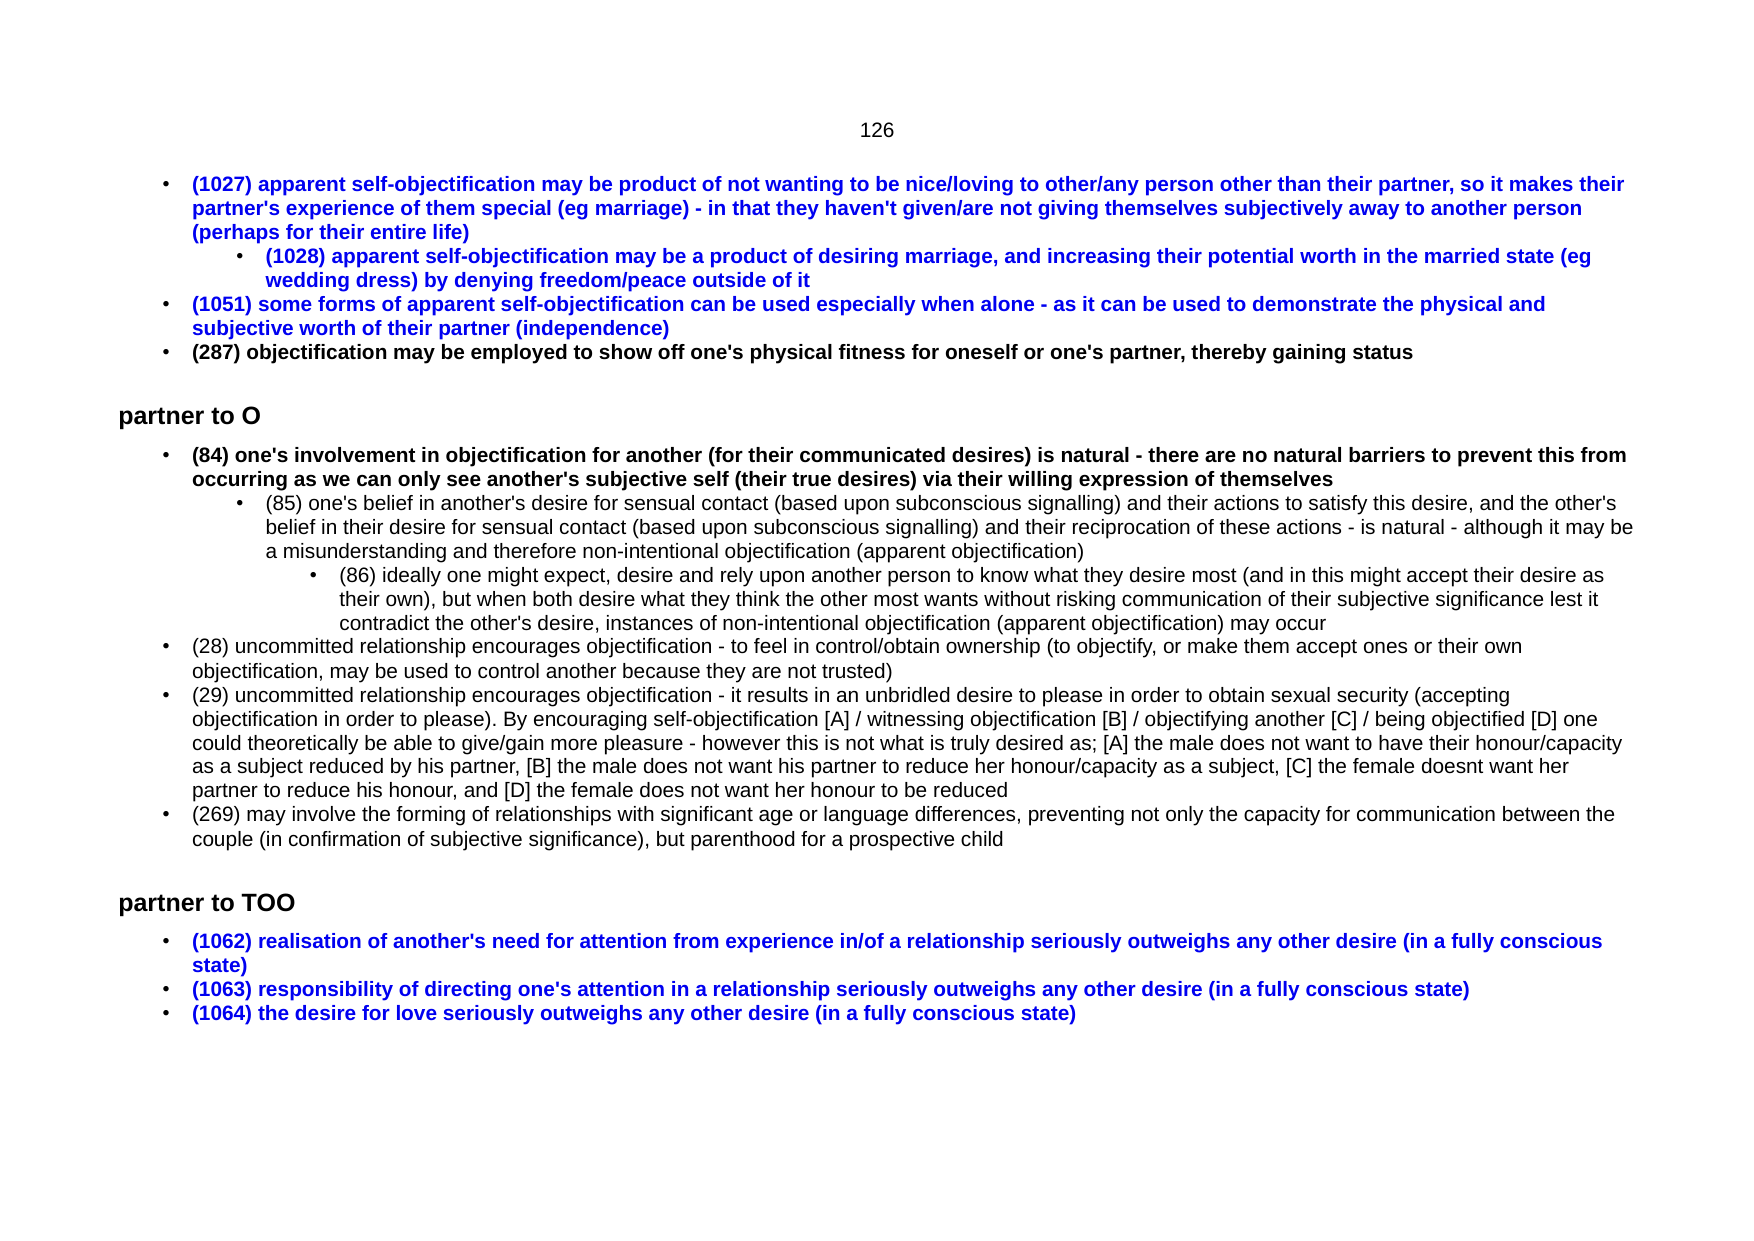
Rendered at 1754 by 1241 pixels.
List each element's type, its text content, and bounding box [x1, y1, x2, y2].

list (1063) responsibility of directing one's attention in a relationship seriously outweighs any other desire (in a fully conscious state) [162, 977, 1636, 1001]
list (269) may involve the forming of relationships with significant age or language differences, preventing not only the capacity for communication between the couple (in confirmation of subjective significance), but parenthood for a prospective child [162, 802, 1636, 850]
list (1028) apparent self-objectification may be a product of desiring marriage, and increasing their potential worth in the married state (eg wedding dress) by denying freedom/peace outside of it [236, 243, 1636, 292]
list (29) uncommitted relationship encourages objectification - it results in an unbridled desire to please in order to obtain sexual security (accepting objectification in order to please). By encouraging self-objectification [A] / witnessing objectification [B] / objectifying another [C] / being objectified [D] one could theoretically be able to give/gain more pleasure - however this is not what is truly desired as; [A] the male does not want to have their honour/capacity as a subject reduced by his partner, [B] the male does not want his partner to reduce her honour/capacity as a subject, [C] the female doesnt want her partner to reduce his honour, and [D] the female does not want her honour to be reduced [162, 682, 1636, 802]
list (28) uncommitted relationship encourages objectification - to feel in control/obtain ownership (to objectify, or make them accept ones or their own objectification, may be used to control another because they are not trusted) [162, 634, 1636, 682]
list (1051) some forms of apparent self-objectification can be used especially when alone - as it can be used to demonstrate the physical and subjective worth of their partner (independence) [162, 292, 1636, 339]
list (1027) apparent self-objectification may be product of not wanting to be nice/loving to other/any person other than their partner, so it makes their partner's experience of them special (eg marriage) - in that they haven't given/are not giving themselves subjectively away to another person (perhaps for their entire life) [162, 172, 1636, 243]
list (86) ideally one might expect, desire and rely upon another person to know what they desire most (and in this might accept their desire as their own), but when both desire what they think the other most wants without risking communication of their subjective significance lest it contradict the other's desire, instances of non-intentional objectification (apparent objectification) may occur [309, 562, 1636, 634]
list (1064) the desire for love seriously outweighs any other desire (in a fully conscious state) [162, 1001, 1636, 1025]
list (85) one's belief in another's desire for sensual contact (based upon subconscious signalling) and their actions to satisfy this desire, and the other's belief in their desire for sensual contact (based upon subconscious signalling) and their reciprocation of these actions - is natural - although it may be a misunderstanding and therefore non-intentional objectification (apparent objectification) [236, 490, 1636, 562]
list (84) one's involvement in objectification for another (for their communicated desires) is natural - there are no natural barriers to prevent this from occurring as we can only see another's subjective self (their true desires) via their willing expression of themselves [162, 442, 1636, 490]
list (287) objectification may be employed to show off one's physical fitness for oneself or one's partner, thereby gaining status [162, 339, 1636, 364]
subtitle partner to TOO [118, 888, 1636, 917]
subtitle partner to O [118, 401, 1636, 430]
list (1062) realisation of another's need for attention from experience in/of a relationship seriously outweighs any other desire (in a fully conscious state) [162, 929, 1636, 977]
